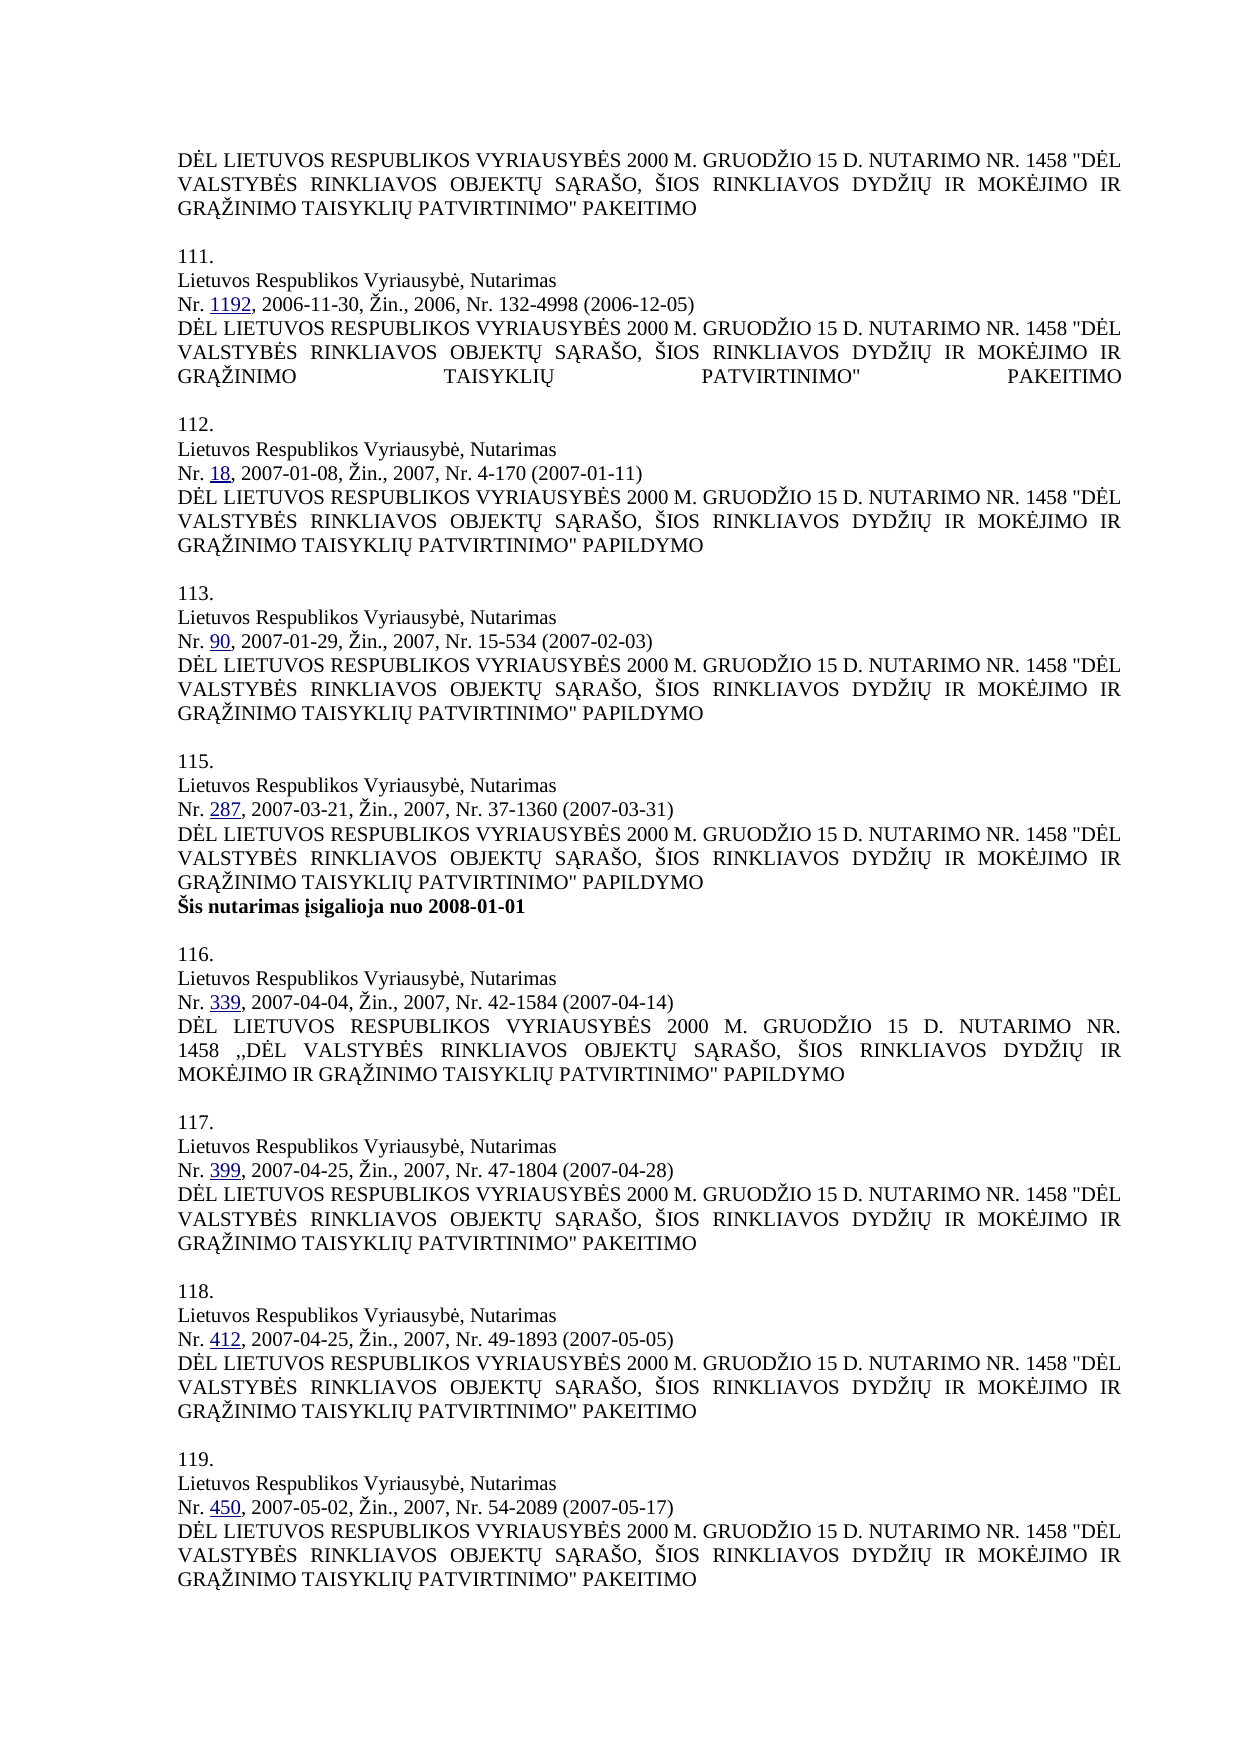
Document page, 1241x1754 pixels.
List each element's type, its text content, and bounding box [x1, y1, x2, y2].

text Lietuvos Respublikos Vyriausybė, Nutarimas [177, 268, 1122, 292]
text DĖL LIETUVOS RESPUBLIKOS VYRIAUSYBĖS 2000 M. GRUODŽIO 15 D. NUTARIMO NR. 1458 "DĖL VALSTYBĖS RINKLIAVOS OBJEKTŲ SĄRAŠO, ŠIOS RINKLIAVOS DYDŽIŲ IR MOKĖJIMO IR GRĄŽINIMO TAISYKLIŲ PATVIRTINIMO" PAKEITIMO [177, 1351, 1122, 1423]
text Nr. 1192, 2006-11-30, Žin., 2006, Nr. 132-4998 (2006-12-05) [177, 292, 1122, 316]
text 116. [177, 942, 1122, 966]
text Nr. 450, 2007-05-02, Žin., 2007, Nr. 54-2089 (2007-05-17) [177, 1495, 1122, 1519]
text Lietuvos Respublikos Vyriausybė, Nutarimas [177, 773, 1122, 797]
text 111. [177, 244, 1122, 268]
text Lietuvos Respublikos Vyriausybė, Nutarimas [177, 966, 1122, 990]
text Nr. 90, 2007-01-29, Žin., 2007, Nr. 15-534 (2007-02-03) [177, 629, 1122, 653]
text Nr. 399, 2007-04-25, Žin., 2007, Nr. 47-1804 (2007-04-28) [177, 1158, 1122, 1182]
text DĖL LIETUVOS RESPUBLIKOS VYRIAUSYBĖS 2000 M. GRUODŽIO 15 D. NUTARIMO NR. 1458 "DĖL VALSTYBĖS RINKLIAVOS OBJEKTŲ SĄRAŠO, ŠIOS RINKLIAVOS DYDŽIŲ IR MOKĖJIMO IR GRĄŽINIMO TAISYKLIŲ PATVIRTINIMO" PAPILDYMO [177, 653, 1122, 725]
text 119. [177, 1447, 1122, 1471]
text DĖL LIETUVOS RESPUBLIKOS VYRIAUSYBĖS 2000 M. GRUODŽIO 15 D. NUTARIMO NR. 1458 "DĖL VALSTYBĖS RINKLIAVOS OBJEKTŲ SĄRAŠO, ŠIOS RINKLIAVOS DYDŽIŲ IR MOKĖJIMO IR GRĄŽINIMO TAISYKLIŲ PATVIRTINIMO" PAKEITIMO [177, 148, 1122, 220]
text Lietuvos Respublikos Vyriausybė, Nutarimas [177, 605, 1122, 629]
text Šis nutarimas įsigalioja nuo 2008-01-01 [177, 894, 1122, 918]
text Lietuvos Respublikos Vyriausybė, Nutarimas [177, 1134, 1122, 1158]
text DĖL LIETUVOS RESPUBLIKOS VYRIAUSYBĖS 2000 M. GRUODŽIO 15 D. NUTARIMO NR. 1458 "DĖL VALSTYBĖS RINKLIAVOS OBJEKTŲ SĄRAŠO, ŠIOS RINKLIAVOS DYDŽIŲ IR MOKĖJIMO IR GRĄŽINIMO TAISYKLIŲ PATVIRTINIMO" PAPILDYMO [177, 484, 1122, 557]
text 113. [177, 581, 1122, 605]
text Nr. 287, 2007-03-21, Žin., 2007, Nr. 37-1360 (2007-03-31) [177, 797, 1122, 821]
text DĖL LIETUVOS RESPUBLIKOS VYRIAUSYBĖS 2000 M. GRUODŽIO 15 D. NUTARIMO NR. 1458 "DĖL VALSTYBĖS RINKLIAVOS OBJEKTŲ SĄRAŠO, ŠIOS RINKLIAVOS DYDŽIŲ IR MOKĖJIMO IR GRĄŽINIMO TAISYKLIŲ PATVIRTINIMO" PAPILDYMO [177, 821, 1122, 894]
text DĖL LIETUVOS RESPUBLIKOS VYRIAUSYBĖS 2000 M. GRUODŽIO 15 D. NUTARIMO NR. 1458 "DĖL VALSTYBĖS RINKLIAVOS OBJEKTŲ SĄRAŠO, ŠIOS RINKLIAVOS DYDŽIŲ IR MOKĖJIMO IR GRĄŽINIMO TAISYKLIŲ PATVIRTINIMO" PAKEITIMO [177, 316, 1122, 412]
text Nr. 18, 2007-01-08, Žin., 2007, Nr. 4-170 (2007-01-11) [177, 461, 1122, 484]
text DĖL LIETUVOS RESPUBLIKOS VYRIAUSYBĖS 2000 M. GRUODŽIO 15 D. NUTARIMO NR. 1458 "DĖL VALSTYBĖS RINKLIAVOS OBJEKTŲ SĄRAŠO, ŠIOS RINKLIAVOS DYDŽIŲ IR MOKĖJIMO IR GRĄŽINIMO TAISYKLIŲ PATVIRTINIMO" PAKEITIMO [177, 1182, 1122, 1254]
text Lietuvos Respublikos Vyriausybė, Nutarimas [177, 1303, 1122, 1327]
text 118. [177, 1279, 1122, 1303]
text 115. [177, 749, 1122, 773]
text DĖL LIETUVOS RESPUBLIKOS VYRIAUSYBĖS 2000 M. GRUODŽIO 15 D. NUTARIMO NR. 1458 ,,DĖL VALSTYBĖS RINKLIAVOS OBJEKTŲ SĄRAŠO, ŠIOS RINKLIAVOS DYDŽIŲ IR MOKĖJIMO IR GRĄŽINIMO TAISYKLIŲ PATVIRTINIMO" PAPILDYMO [177, 1014, 1122, 1086]
text DĖL LIETUVOS RESPUBLIKOS VYRIAUSYBĖS 2000 M. GRUODŽIO 15 D. NUTARIMO NR. 1458 "DĖL VALSTYBĖS RINKLIAVOS OBJEKTŲ SĄRAŠO, ŠIOS RINKLIAVOS DYDŽIŲ IR MOKĖJIMO IR GRĄŽINIMO TAISYKLIŲ PATVIRTINIMO" PAKEITIMO [177, 1519, 1122, 1591]
text 112. [177, 412, 1122, 436]
text Nr. 339, 2007-04-04, Žin., 2007, Nr. 42-1584 (2007-04-14) [177, 990, 1122, 1014]
text Lietuvos Respublikos Vyriausybė, Nutarimas [177, 1471, 1122, 1495]
text Nr. 412, 2007-04-25, Žin., 2007, Nr. 49-1893 (2007-05-05) [177, 1327, 1122, 1351]
text 117. [177, 1110, 1122, 1134]
text Lietuvos Respublikos Vyriausybė, Nutarimas [177, 436, 1122, 461]
